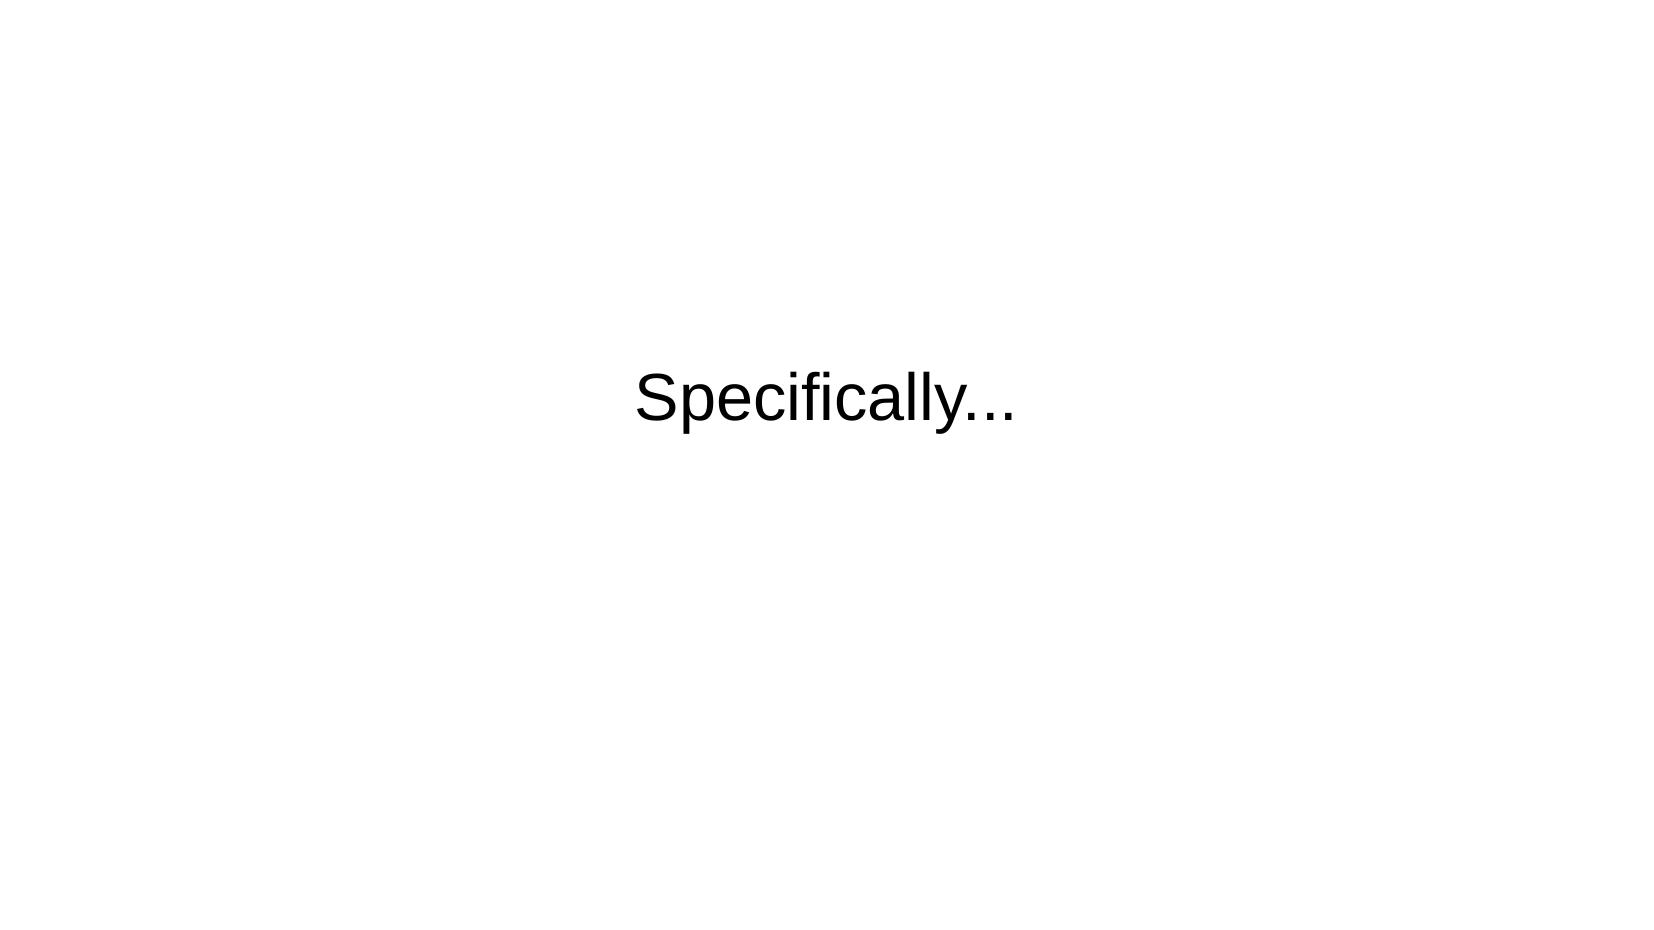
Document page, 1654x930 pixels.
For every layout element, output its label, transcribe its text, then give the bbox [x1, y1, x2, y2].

subtitle Specifically... [82, 36, 1571, 758]
